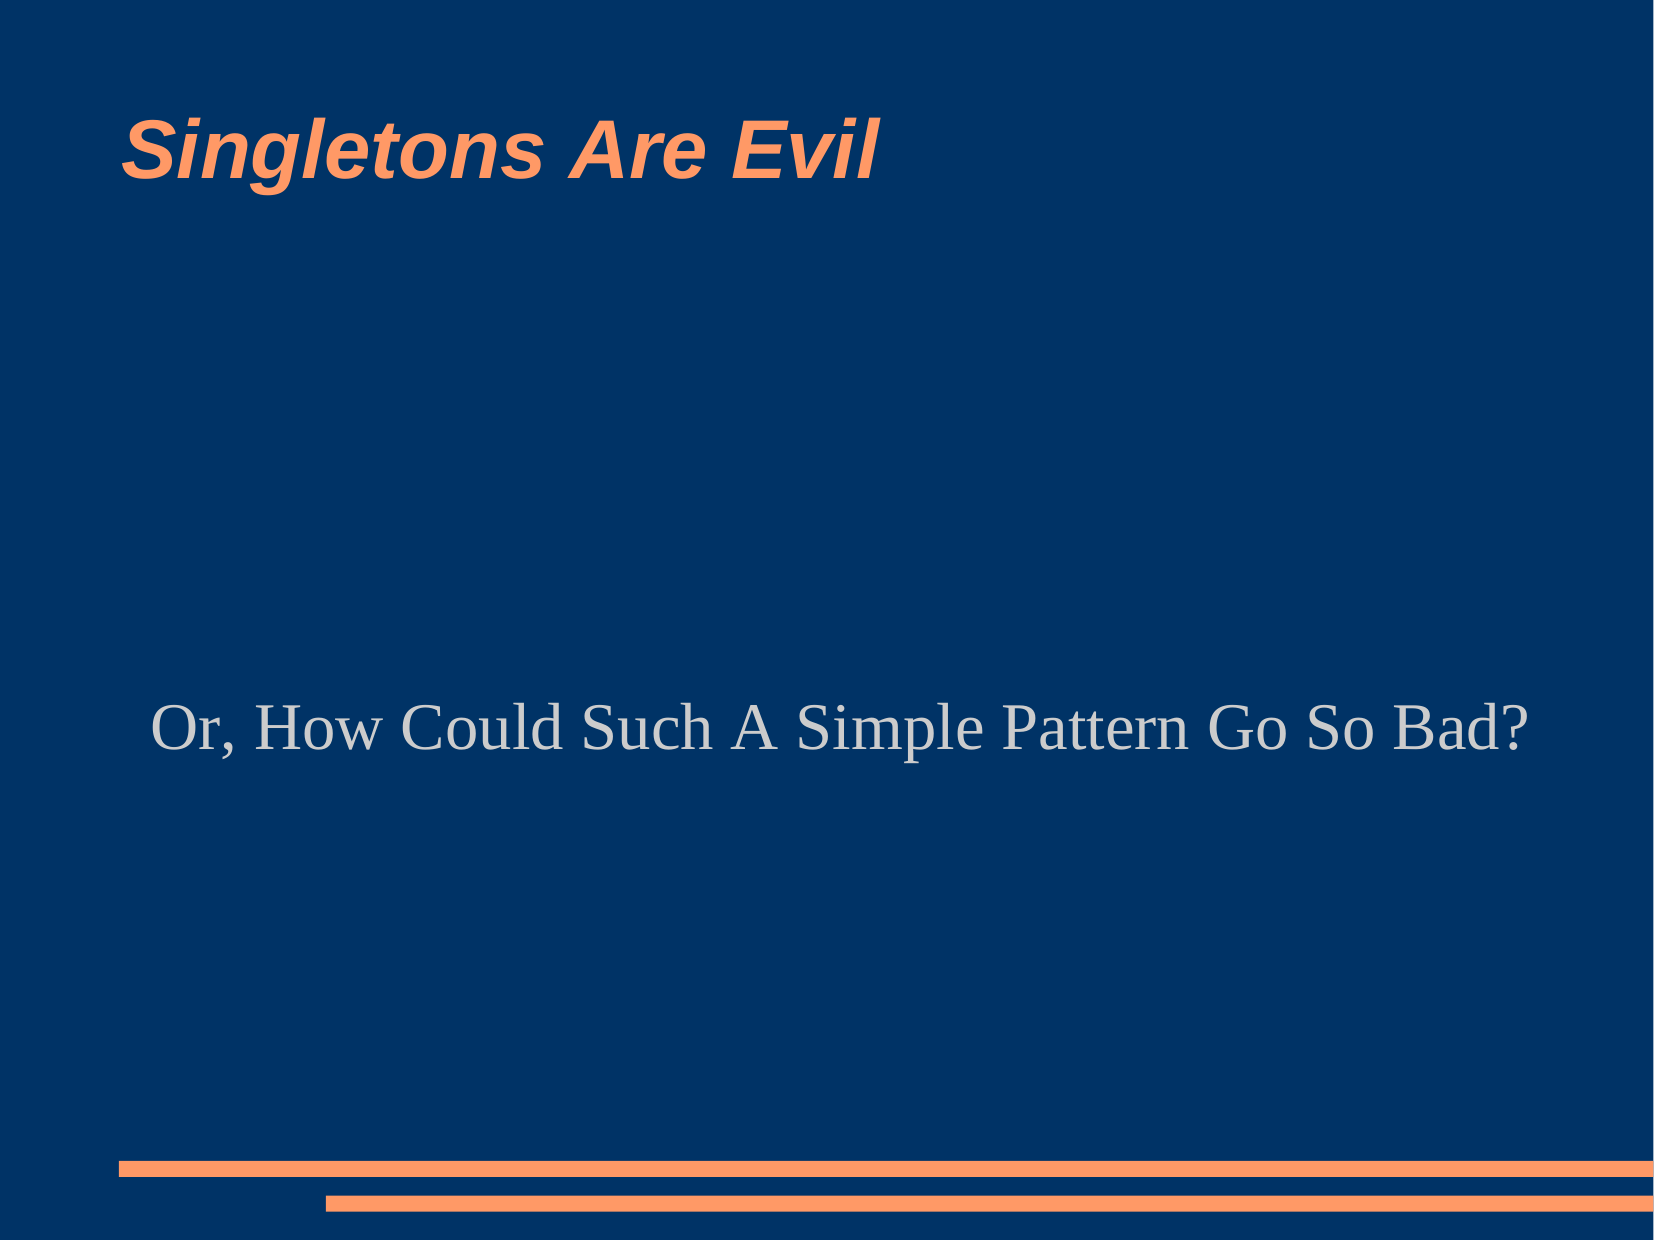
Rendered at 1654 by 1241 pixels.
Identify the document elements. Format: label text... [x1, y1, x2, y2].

title Singletons Are Evil [121, 53, 1534, 247]
subtitle Or, How Could Such A Simple Pattern Go So Bad? [121, 329, 1561, 1125]
